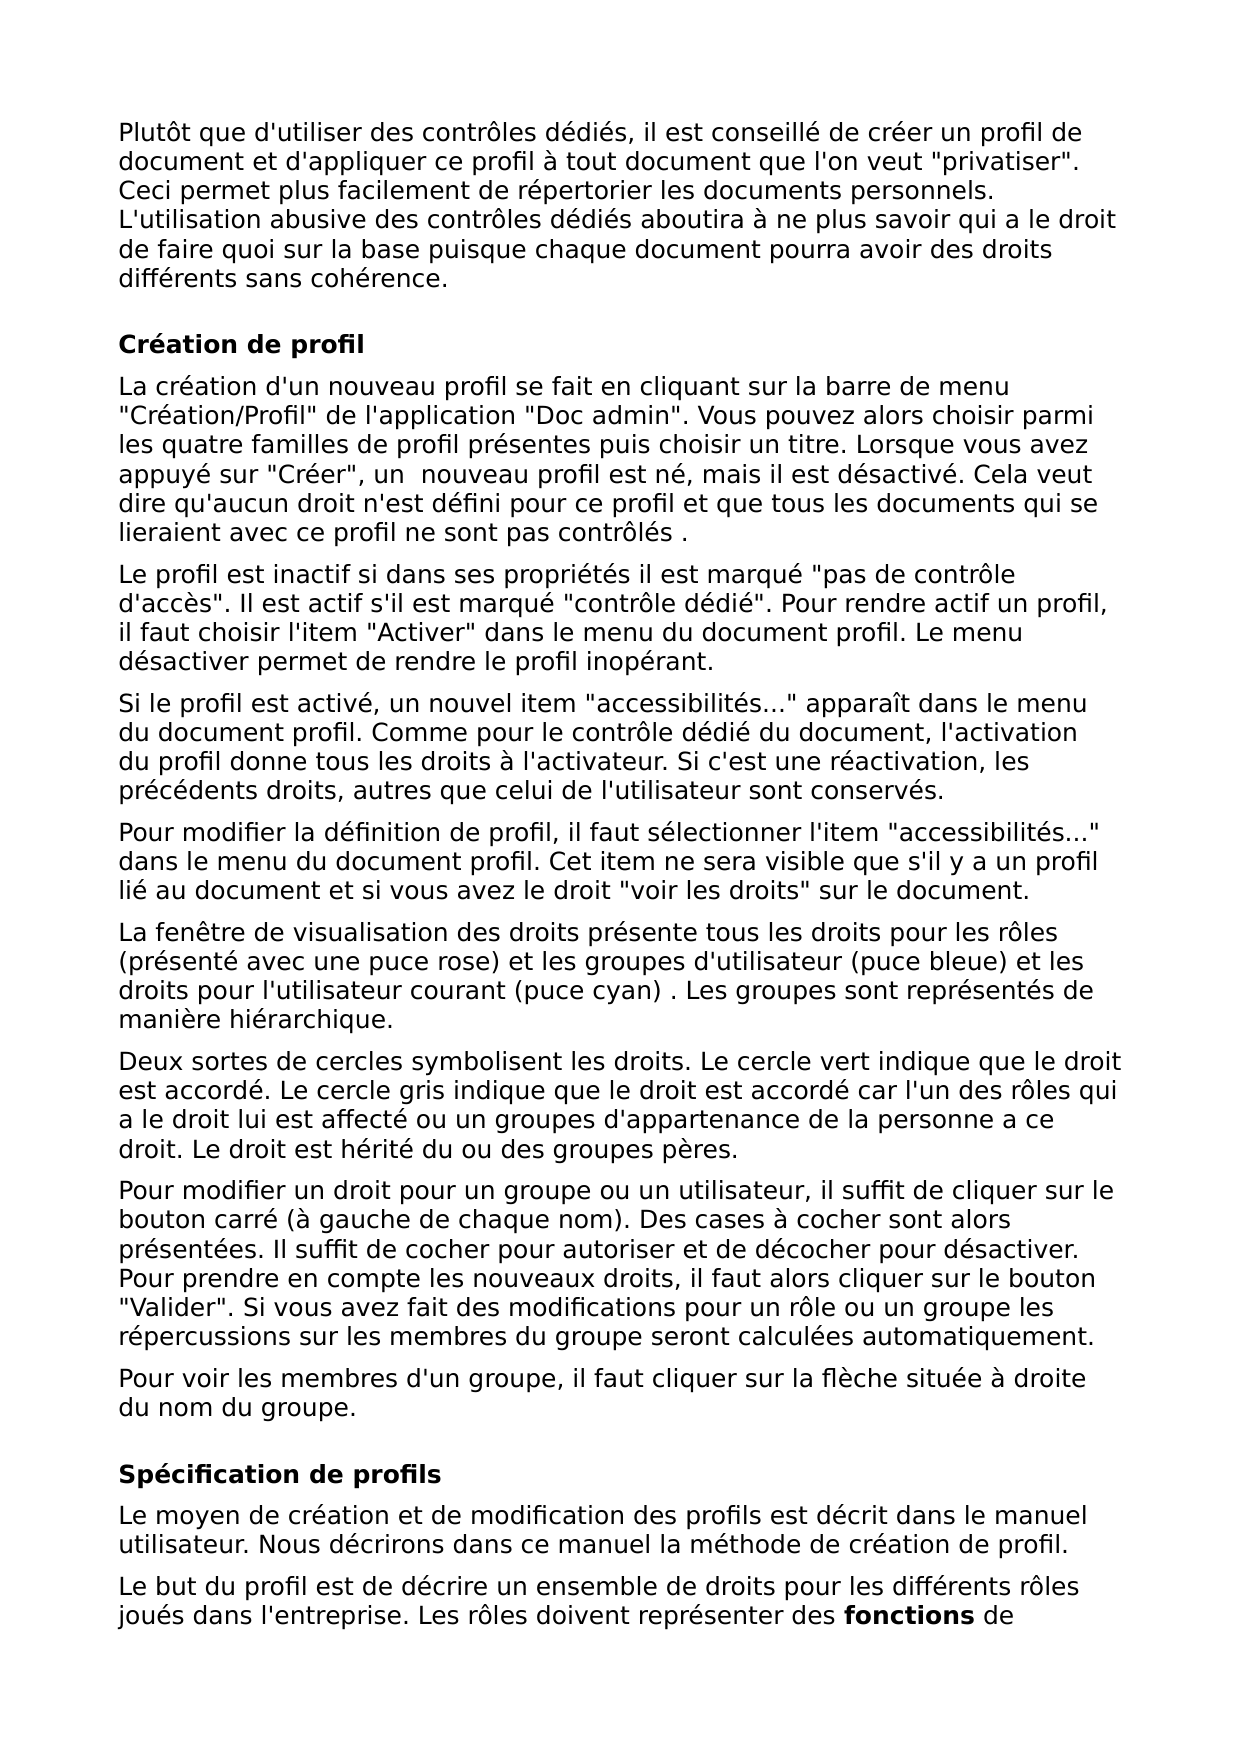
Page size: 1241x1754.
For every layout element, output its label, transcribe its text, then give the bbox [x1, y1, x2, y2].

text Le profil est inactif si dans ses propriétés il est marqué "pas de contrôle d'accès". Il est actif s'il est marqué "contrôle dédié". Pour rendre actif un profil, il faut choisir l'item "Activer" dans le menu du document profil. Le menu désactiver permet de rendre le profil inopérant. [118, 560, 1122, 676]
text Le moyen de création et de modification des profils est décrit dans le manuel utilisateur. Nous décrirons dans ce manuel la méthode de création de profil. [118, 1501, 1122, 1560]
subtitle Création de profil [118, 331, 1122, 360]
text Pour modifier la définition de profil, il faut sélectionner l'item "accessibilités..." dans le menu du document profil. Cet item ne sera visible que s'il y a un profil lié au document et si vous avez le droit "voir les droits" sur le document. [118, 818, 1122, 906]
text Si le profil est activé, un nouvel item "accessibilités..." apparaît dans le menu du document profil. Comme pour le contrôle dédié du document, l'activation du profil donne tous les droits à l'activateur. Si c'est une réactivation, les précédents droits, autres que celui de l'utilisateur sont conservés. [118, 689, 1122, 806]
subtitle Spécification de profils [118, 1460, 1122, 1489]
text La fenêtre de visualisation des droits présente tous les droits pour les rôles (présenté avec une puce rose) et les groupes d'utilisateur (puce bleue) et les droits pour l'utilisateur courant (puce cyan) . Les groupes sont représentés de manière hiérarchique. [118, 918, 1122, 1035]
text Pour modifier un droit pour un groupe ou un utilisateur, il suffit de cliquer sur le bouton carré (à gauche de chaque nom). Des cases à cocher sont alors présentées. Il suffit de cocher pour autoriser et de décocher pour désactiver. Pour prendre en compte les nouveaux droits, il faut alors cliquer sur le bouton "Valider". Si vous avez fait des modifications pour un rôle ou un groupe les répercussions sur les membres du groupe seront calculées automatiquement. [118, 1176, 1122, 1351]
text Deux sortes de cercles symbolisent les droits. Le cercle vert indique que le droit est accordé. Le cercle gris indique que le droit est accordé car l'un des rôles qui a le droit lui est affecté ou un groupes d'appartenance de la personne a ce droit. Le droit est hérité du ou des groupes pères. [118, 1047, 1122, 1164]
text Pour voir les membres d'un groupe, il faut cliquer sur la flèche située à droite du nom du groupe. [118, 1364, 1122, 1422]
text La création d'un nouveau profil se fait en cliquant sur la barre de menu "Création/Profil" de l'application "Doc admin". Vous pouvez alors choisir parmi les quatre familles de profil présentes puis choisir un titre. Lorsque vous avez appuyé sur "Créer", un nouveau profil est né, mais il est désactivé. Cela veut dire qu'aucun droit n'est défini pour ce profil et que tous les documents qui se lieraient avec ce profil ne sont pas contrôlés . [118, 372, 1122, 547]
text Plutôt que d'utiliser des contrôles dédiés, il est conseillé de créer un profil de document et d'appliquer ce profil à tout document que l'on veut "privatiser". Ceci permet plus facilement de répertorier les documents personnels. L'utilisation abusive des contrôles dédiés aboutira à ne plus savoir qui a le droit de faire quoi sur la base puisque chaque document pourra avoir des droits différents sans cohérence. [118, 118, 1122, 293]
text Le but du profil est de décrire un ensemble de droits pour les différents rôles joués dans l'entreprise. Les rôles doivent représenter des fonctions de [118, 1572, 1122, 1631]
